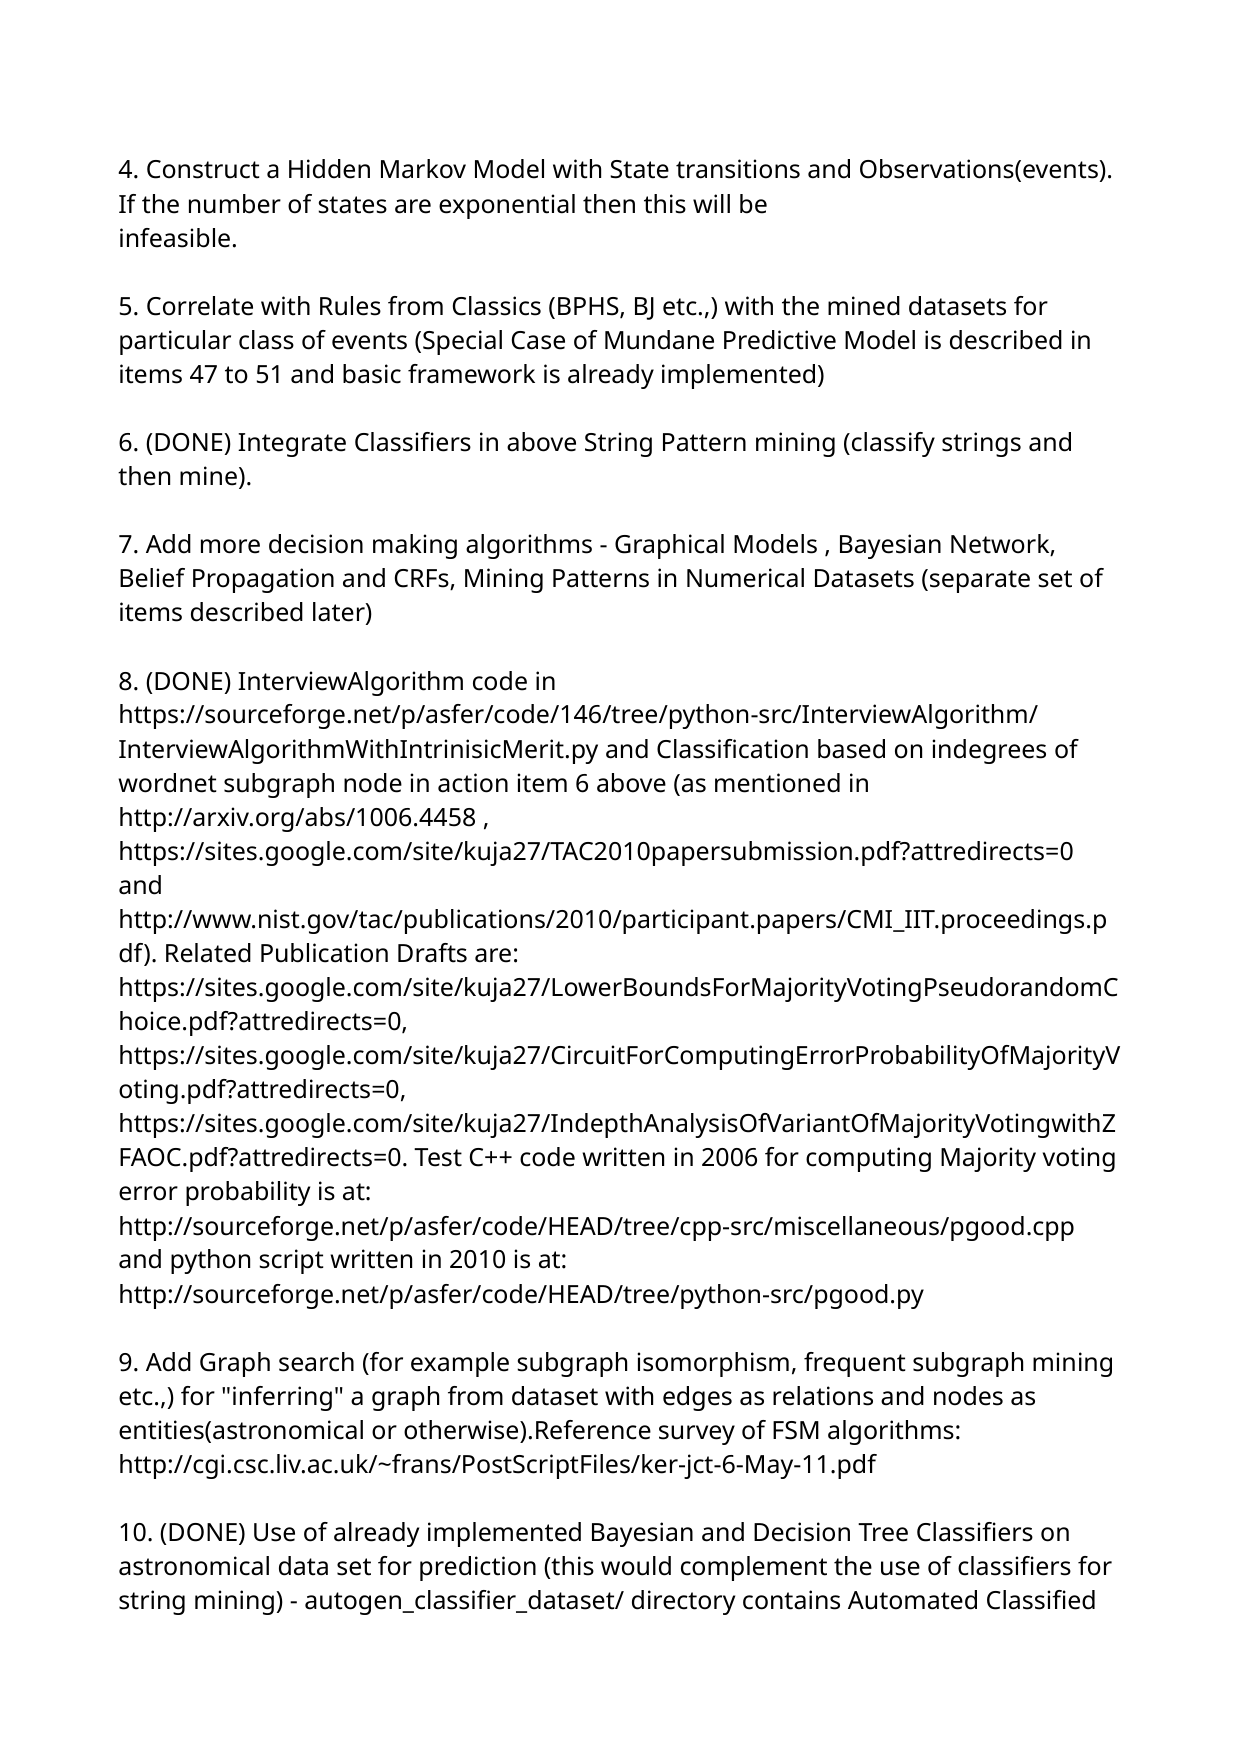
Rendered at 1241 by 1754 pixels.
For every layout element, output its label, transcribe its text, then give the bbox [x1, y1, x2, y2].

text 9. Add Graph search (for example subgraph isomorphism, frequent subgraph mining etc.,) for "inferring" a graph from dataset with edges as relations and nodes as entities(astronomical or otherwise).Reference survey of FSM algorithms: http://cgi.csc.liv.ac.uk/~frans/PostScriptFiles/ker-jct-6-May-11.pdf [118, 1344, 1122, 1481]
text infeasible. [118, 220, 1122, 254]
text 4. Construct a Hidden Markov Model with State transitions and Observations(events). If the number of states are exponential then this will be [118, 152, 1122, 220]
text 8. (DONE) InterviewAlgorithm code in https://sourceforge.net/p/asfer/code/146/tree/python-src/InterviewAlgorithm/InterviewAlgorithmWithIntrinisicMerit.py and Classification based on indegrees of wordnet subgraph node in action item 6 above (as mentioned in http://arxiv.org/abs/1006.4458 , https://sites.google.com/site/kuja27/TAC2010papersubmission.pdf?attredirects=0 and http://www.nist.gov/tac/publications/2010/participant.papers/CMI_IIT.proceedings.pdf). Related Publication Drafts are: https://sites.google.com/site/kuja27/LowerBoundsForMajorityVotingPseudorandomChoice.pdf?attredirects=0, https://sites.google.com/site/kuja27/CircuitForComputingErrorProbabilityOfMajorityVoting.pdf?attredirects=0, https://sites.google.com/site/kuja27/IndepthAnalysisOfVariantOfMajorityVotingwithZFAOC.pdf?attredirects=0. Test C++ code written in 2006 for computing Majority voting error probability is at: http://sourceforge.net/p/asfer/code/HEAD/tree/cpp-src/miscellaneous/pgood.cpp and python script written in 2010 is at: http://sourceforge.net/p/asfer/code/HEAD/tree/python-src/pgood.py [118, 663, 1122, 1310]
text 7. Add more decision making algorithms - Graphical Models , Bayesian Network, Belief Propagation and CRFs, Mining Patterns in Numerical Datasets (separate set of items described later) [118, 527, 1122, 629]
text 6. (DONE) Integrate Classifiers in above String Pattern mining (classify strings and then mine). [118, 425, 1122, 493]
text 10. (DONE) Use of already implemented Bayesian and Decision Tree Classifiers on astronomical data set for prediction (this would complement the use of classifiers for string mining) - autogen_classifier_dataset/ directory contains Automated Classified [118, 1515, 1122, 1617]
text 5. Correlate with Rules from Classics (BPHS, BJ etc.,) with the mined datasets for particular class of events (Special Case of Mundane Predictive Model is described in items 47 to 51 and basic framework is already implemented) [118, 288, 1122, 391]
